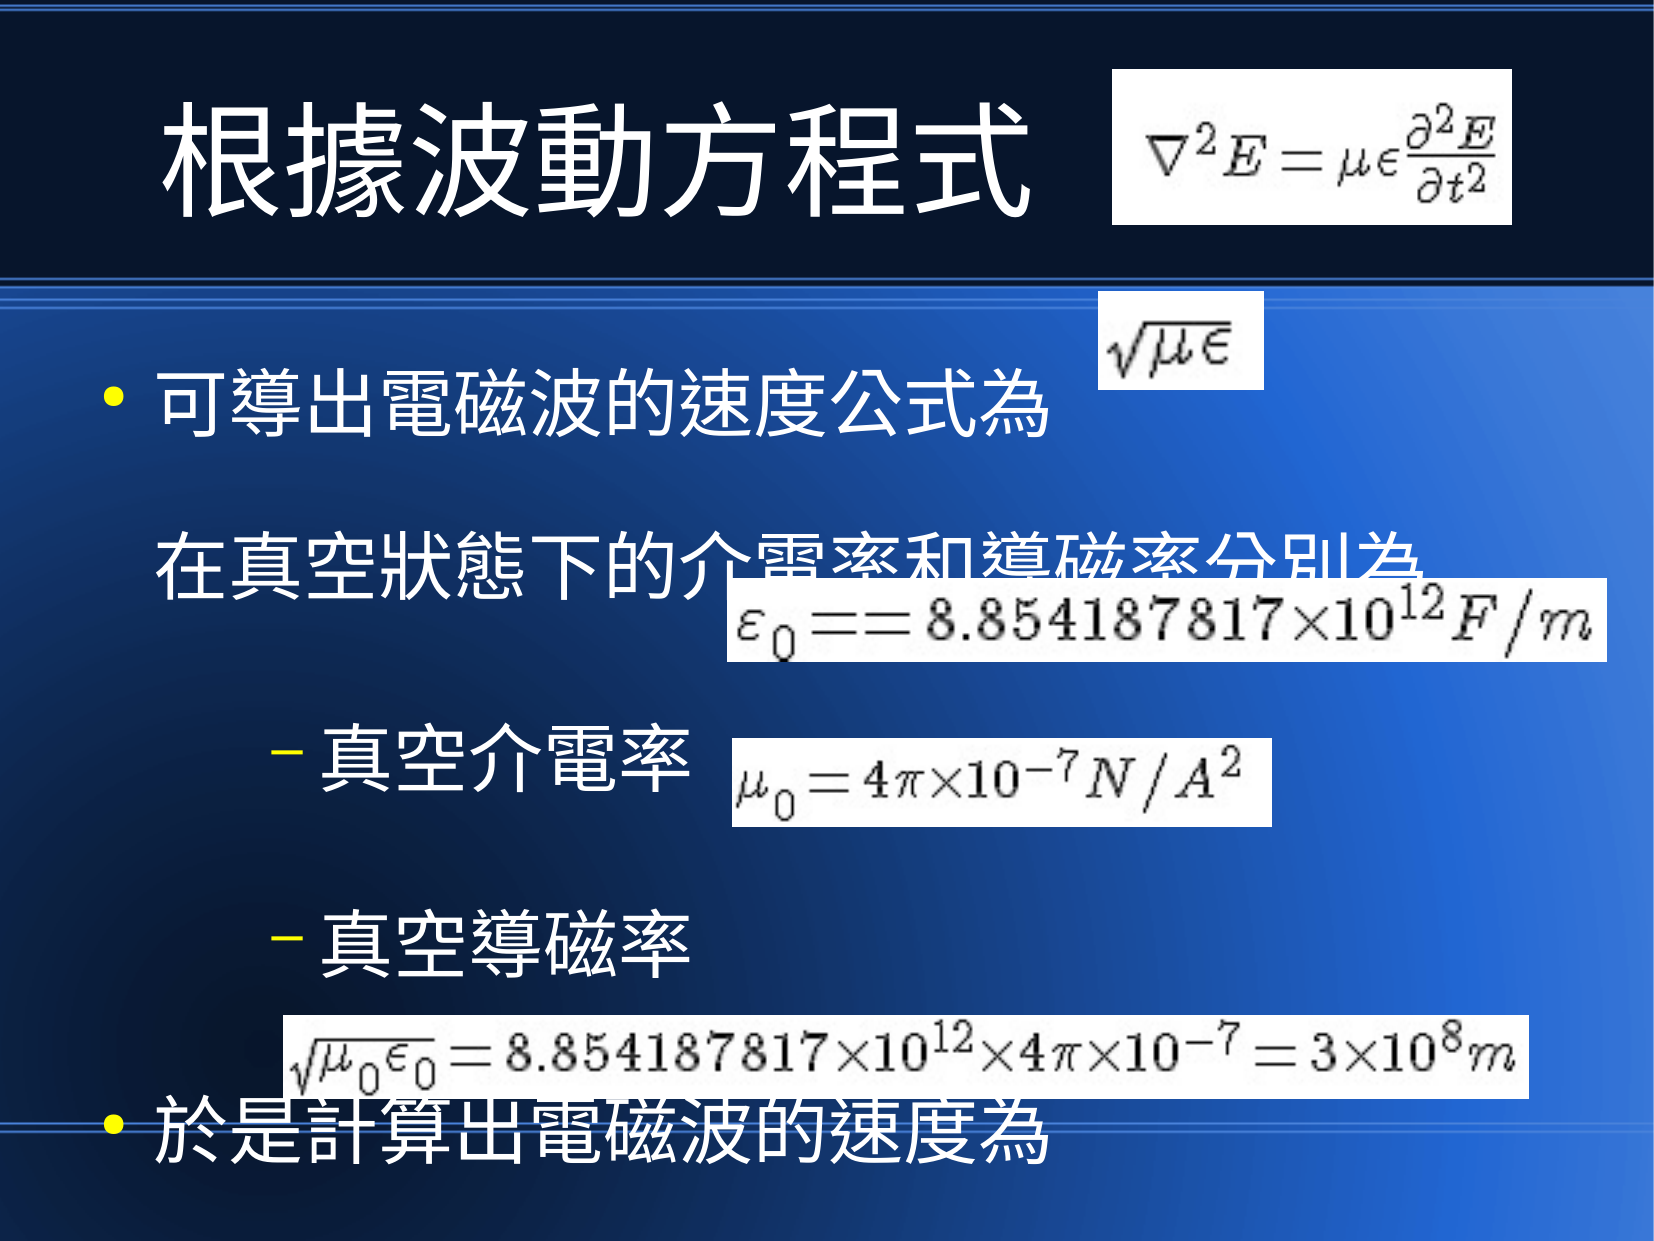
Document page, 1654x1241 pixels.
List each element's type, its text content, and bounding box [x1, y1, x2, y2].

picture [283, 1015, 1529, 1099]
picture [1098, 291, 1264, 390]
list 可導出電磁波的速度公式為 在真空狀態下的介電率和導磁率分別為 真空介電率 真空導磁率 於是計算出電磁波的速度為 [82, 290, 1571, 1241]
title 根據波動方程式 [82, 49, 1111, 257]
picture [0, 0, 1654, 1241]
picture [732, 738, 1272, 827]
